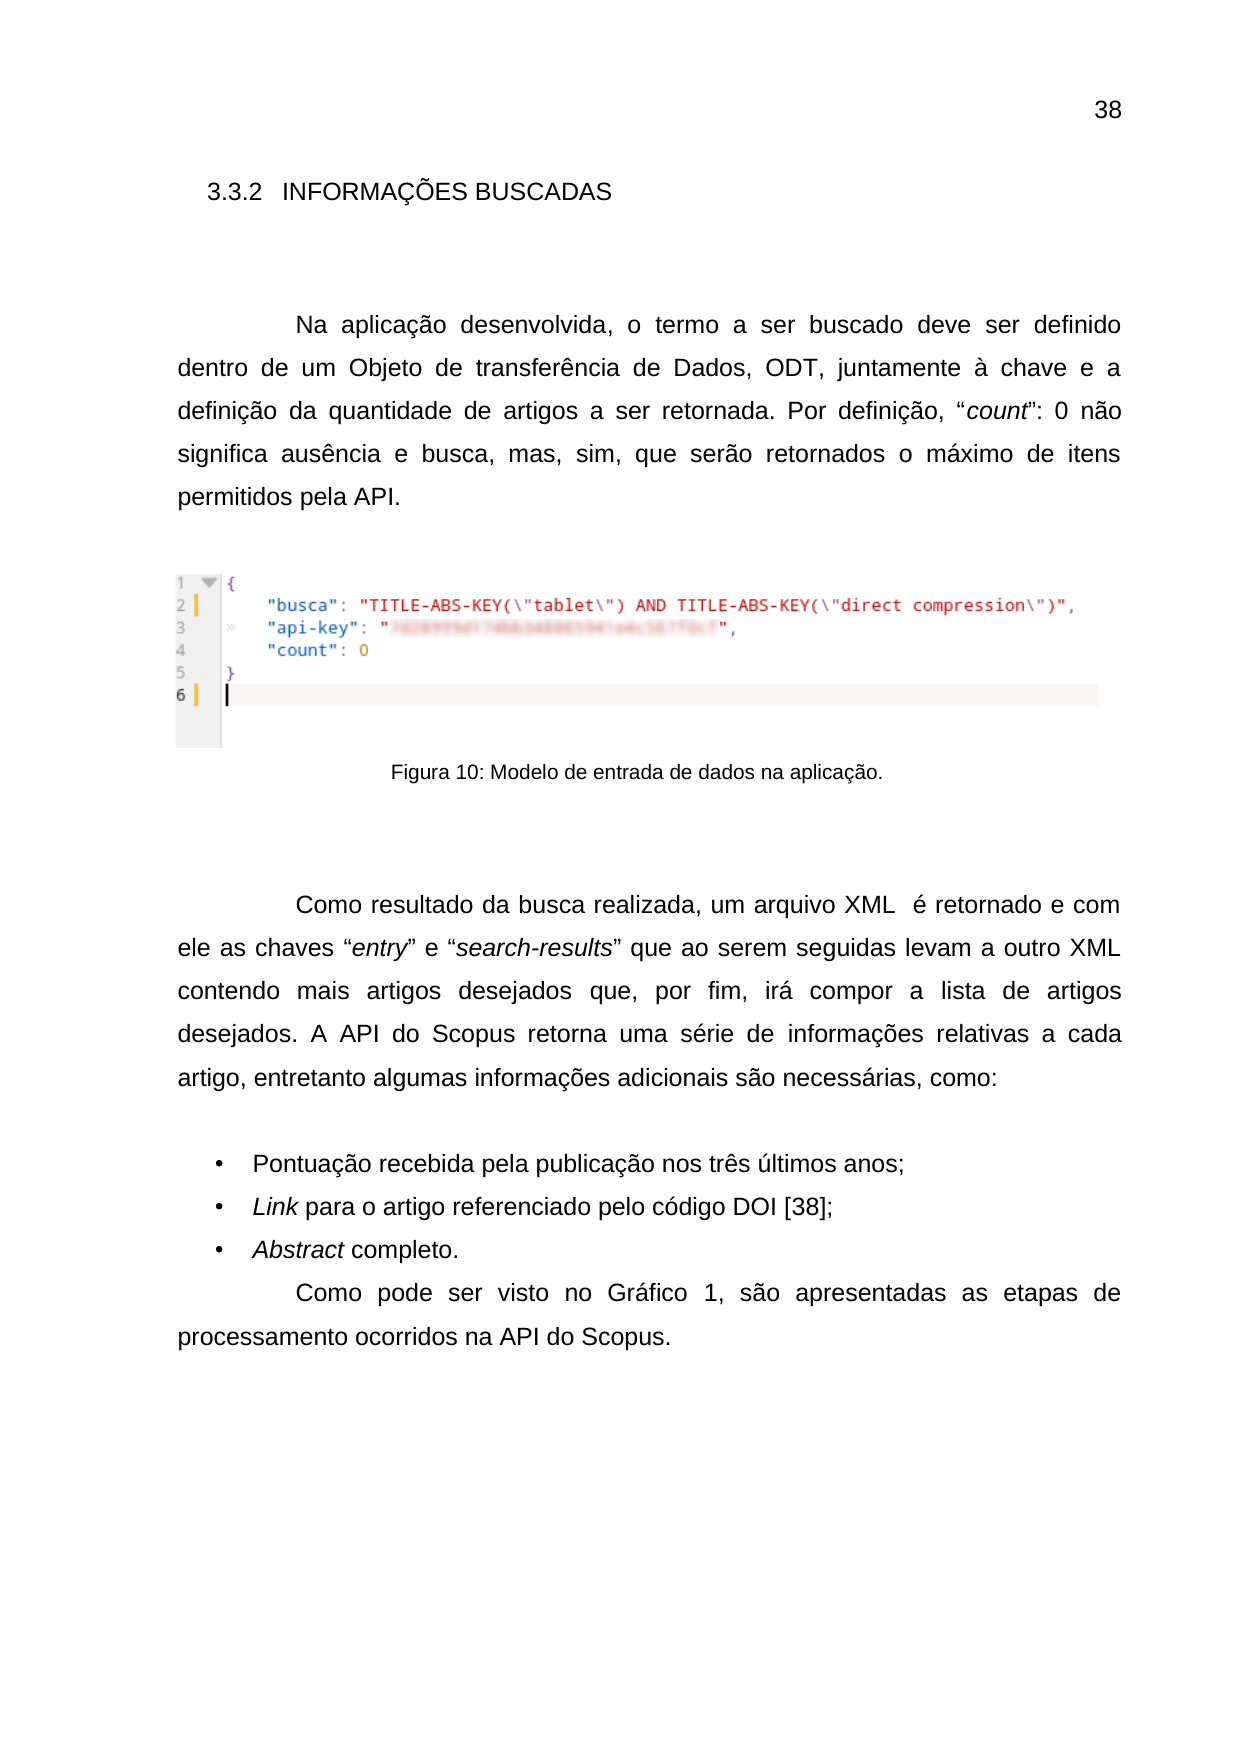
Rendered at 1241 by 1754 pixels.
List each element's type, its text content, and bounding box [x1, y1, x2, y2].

text Como resultado da busca realizada, um arquivo XML é retornado e com ele as chaves “entry” e “search-results” que ao serem seguidas levam a outro XML contendo mais artigos desejados que, por fim, irá compor a lista de artigos desejados. A API do Scopus retorna uma série de informações relativas a cada artigo, entretanto algumas informações adicionais são necessárias, como: [177, 890, 1122, 1091]
text Como pode ser visto no Gráfico 1, são apresentadas as etapas de processamento ocorridos na API do Scopus. [177, 1278, 1122, 1350]
picture [175, 574, 1099, 748]
list Pontuação recebida pela publicação nos três últimos anos; [215, 1149, 1122, 1178]
list Abstract completo. [215, 1235, 1122, 1264]
subtitle INFORMAÇÕES BUSCADAS [207, 177, 1122, 206]
list Link para o artigo referenciado pelo código DOI [38]; [215, 1192, 1122, 1221]
text Na aplicação desenvolvida, o termo a ser buscado deve ser definido dentro de um Objeto de transferência de Dados, ODT, juntamente à chave e a definição da quantidade de artigos a ser retornada. Por definição, “count”: 0 não significa ausência e busca, mas, sim, que serão retornados o máximo de itens permitidos pela API. [177, 310, 1122, 511]
text Figura 10: Modelo de entrada de dados na aplicação. [176, 748, 1098, 784]
